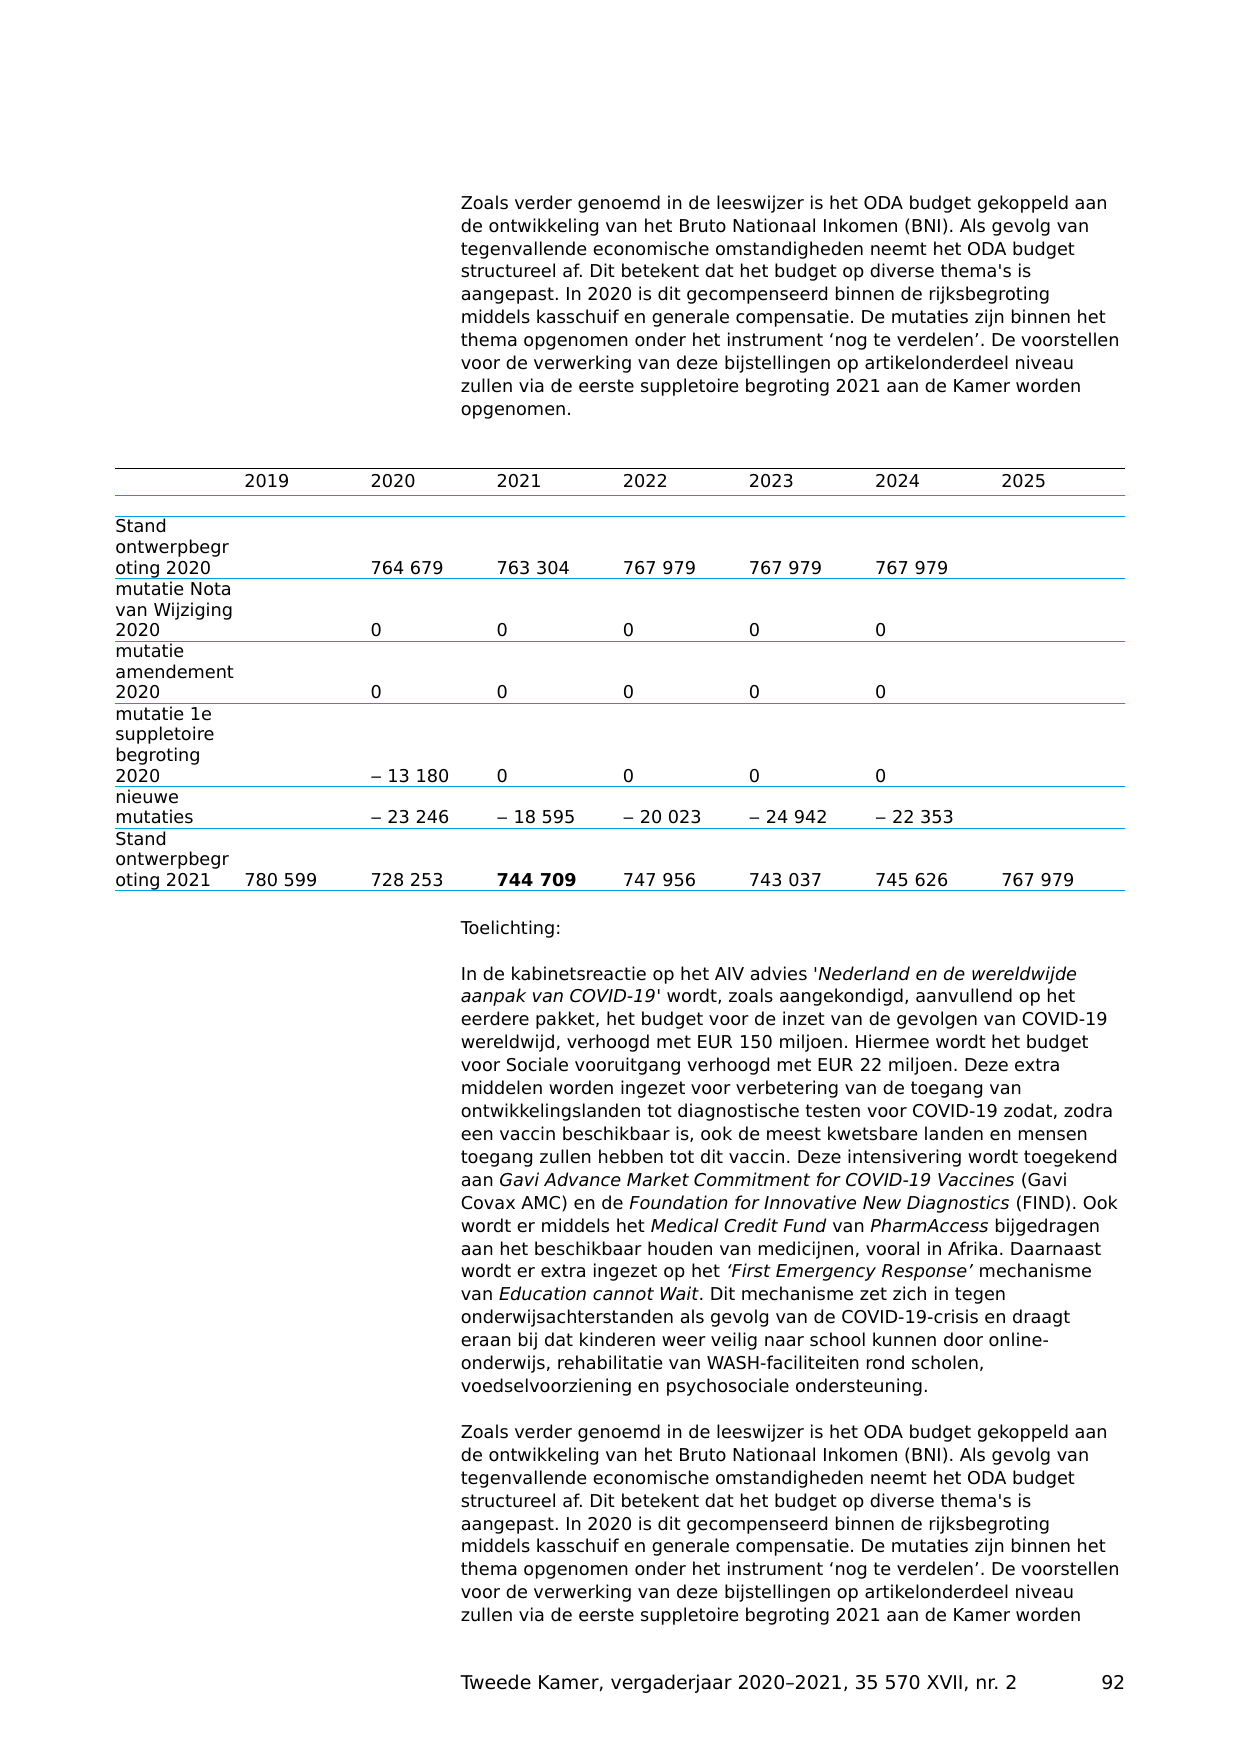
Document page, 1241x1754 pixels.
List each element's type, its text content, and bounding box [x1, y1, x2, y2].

table_cell 0 [872, 642, 998, 703]
table_cell 2023 [746, 469, 872, 495]
table_cell [241, 517, 367, 578]
table_cell ‒ 22 353 [872, 787, 998, 828]
table_cell Stand ontwerpbegroting 2021 [115, 829, 241, 890]
table_cell 744 709 [494, 829, 620, 890]
table_cell ‒ 13 180 [368, 704, 493, 786]
table_cell 0 [368, 642, 493, 703]
table_cell [998, 787, 1125, 828]
table_cell 0 [746, 579, 872, 641]
table_cell 2025 [998, 469, 1125, 495]
table_cell 0 [746, 704, 872, 786]
table_cell 767 979 [998, 829, 1125, 890]
table_cell Stand ontwerpbegroting 2020 [115, 517, 241, 578]
table_cell ‒ 20 023 [620, 787, 746, 828]
table_cell [998, 642, 1125, 703]
table_cell [115, 469, 241, 495]
table_cell 767 979 [746, 517, 872, 578]
table_cell [620, 496, 746, 516]
table_cell [872, 496, 998, 516]
table_cell [998, 496, 1125, 516]
table_cell [494, 496, 620, 516]
table_cell 0 [872, 579, 998, 641]
table_cell mutatie 1e suppletoire begroting 2020 [115, 704, 241, 786]
table_cell [241, 704, 367, 786]
table_cell ‒ 24 942 [746, 787, 872, 828]
table_cell 2019 [241, 469, 367, 495]
table_cell mutatie Nota van Wijziging 2020 [115, 579, 241, 641]
table_cell 747 956 [620, 829, 746, 890]
table_cell 743 037 [746, 829, 872, 890]
table_cell ‒ 18 595 [494, 787, 620, 828]
table_cell nieuwe mutaties [115, 787, 241, 828]
text Zoals verder genoemd in de leeswijzer is het ODA budget gekoppeld aan de ontwikkeling van het Bruto Nationaal Inkomen (BNI). Als gevolg van tegenvallende economische omstandigheden neemt het ODA budget structureel af. Dit betekent dat het budget op diverse thema's is aangepast. In 2020 is dit gecompenseerd binnen de rijksbegroting middels kasschuif en generale compensatie. De mutaties zijn binnen het thema opgenomen onder het instrument ‘nog te verdelen’. De voorstellen voor de verwerking van deze bijstellingen op artikelonderdeel niveau zullen via de eerste suppletoire begroting 2021 aan de Kamer worden [461, 1420, 1125, 1626]
table_cell 2020 [368, 469, 493, 495]
table_cell 767 979 [872, 517, 998, 578]
table_cell [998, 517, 1125, 578]
table_cell [998, 579, 1125, 641]
table_cell [998, 704, 1125, 786]
table_cell 780 599 [241, 829, 367, 890]
table_cell 2021 [494, 469, 620, 495]
table_cell 0 [746, 642, 872, 703]
table_cell 767 979 [620, 517, 746, 578]
table_cell 764 679 [368, 517, 493, 578]
table_cell [241, 496, 367, 516]
table_cell [746, 496, 872, 516]
table_cell mutatie amendement 2020 [115, 642, 241, 703]
table_cell [368, 496, 493, 516]
table_header Tabel 19 Uitgaven beleidsartikel 3 Sociale vooruitgang (bedragen x € 1.000) [115, 443, 1125, 468]
table_cell 2022 [620, 469, 746, 495]
table_cell 0 [872, 704, 998, 786]
table_cell 0 [494, 579, 620, 641]
table_cell 0 [620, 704, 746, 786]
table_cell [241, 787, 367, 828]
table_cell 0 [368, 579, 493, 641]
table_cell 0 [494, 642, 620, 703]
table_cell 0 [620, 579, 746, 641]
table_cell 745 626 [872, 829, 998, 890]
table_cell ‒ 23 246 [368, 787, 493, 828]
table_cell 763 304 [494, 517, 620, 578]
table_cell [241, 579, 367, 641]
table_cell 0 [494, 704, 620, 786]
table_cell [241, 642, 367, 703]
text Toelichting: [461, 916, 1125, 939]
table_cell [115, 496, 241, 516]
text Zoals verder genoemd in de leeswijzer is het ODA budget gekoppeld aan de ontwikkeling van het Bruto Nationaal Inkomen (BNI). Als gevolg van tegenvallende economische omstandigheden neemt het ODA budget structureel af. Dit betekent dat het budget op diverse thema's is aangepast. In 2020 is dit gecompenseerd binnen de rijksbegroting middels kasschuif en generale compensatie. De mutaties zijn binnen het thema opgenomen onder het instrument ‘nog te verdelen’. De voorstellen voor de verwerking van deze bijstellingen op artikelonderdeel niveau zullen via de eerste suppletoire begroting 2021 aan de Kamer worden opgenomen. [461, 191, 1125, 420]
text In de kabinetsreactie op het AIV advies 'Nederland en de wereldwijde aanpak van COVID-19' wordt, zoals aangekondigd, aanvullend op het eerdere pakket, het budget voor de inzet van de gevolgen van COVID-19 wereldwijd, verhoogd met EUR 150 miljoen. Hiermee wordt het budget voor Sociale vooruitgang verhoogd met EUR 22 miljoen. Deze extra middelen worden ingezet voor verbetering van de toegang van ontwikkelingslanden tot diagnostische testen voor COVID-19 zodat, zodra een vaccin beschikbaar is, ook de meest kwetsbare landen en mensen toegang zullen hebben tot dit vaccin. Deze intensivering wordt toegekend aan Gavi Advance Market Commitment for COVID-19 Vaccines (Gavi Covax AMC) en de Foundation for Innovative New Diagnostics (FIND). Ook wordt er middels het Medical Credit Fund van PharmAccess bijgedragen aan het beschikbaar houden van medicijnen, vooral in Afrika. Daarnaast wordt er extra ingezet op het ‘First Emergency Response’ mechanisme van Education cannot Wait. Dit mechanisme zet zich in tegen onderwijsachterstanden als gevolg van de COVID-19-crisis en draagt eraan bij dat kinderen weer veilig naar school kunnen door online-onderwijs, rehabilitatie van WASH-faciliteiten rond scholen, voedselvoorziening en psychosociale ondersteuning. [461, 962, 1125, 1397]
table_cell 728 253 [368, 829, 493, 890]
table_cell 0 [620, 642, 746, 703]
table_cell 2024 [872, 469, 998, 495]
